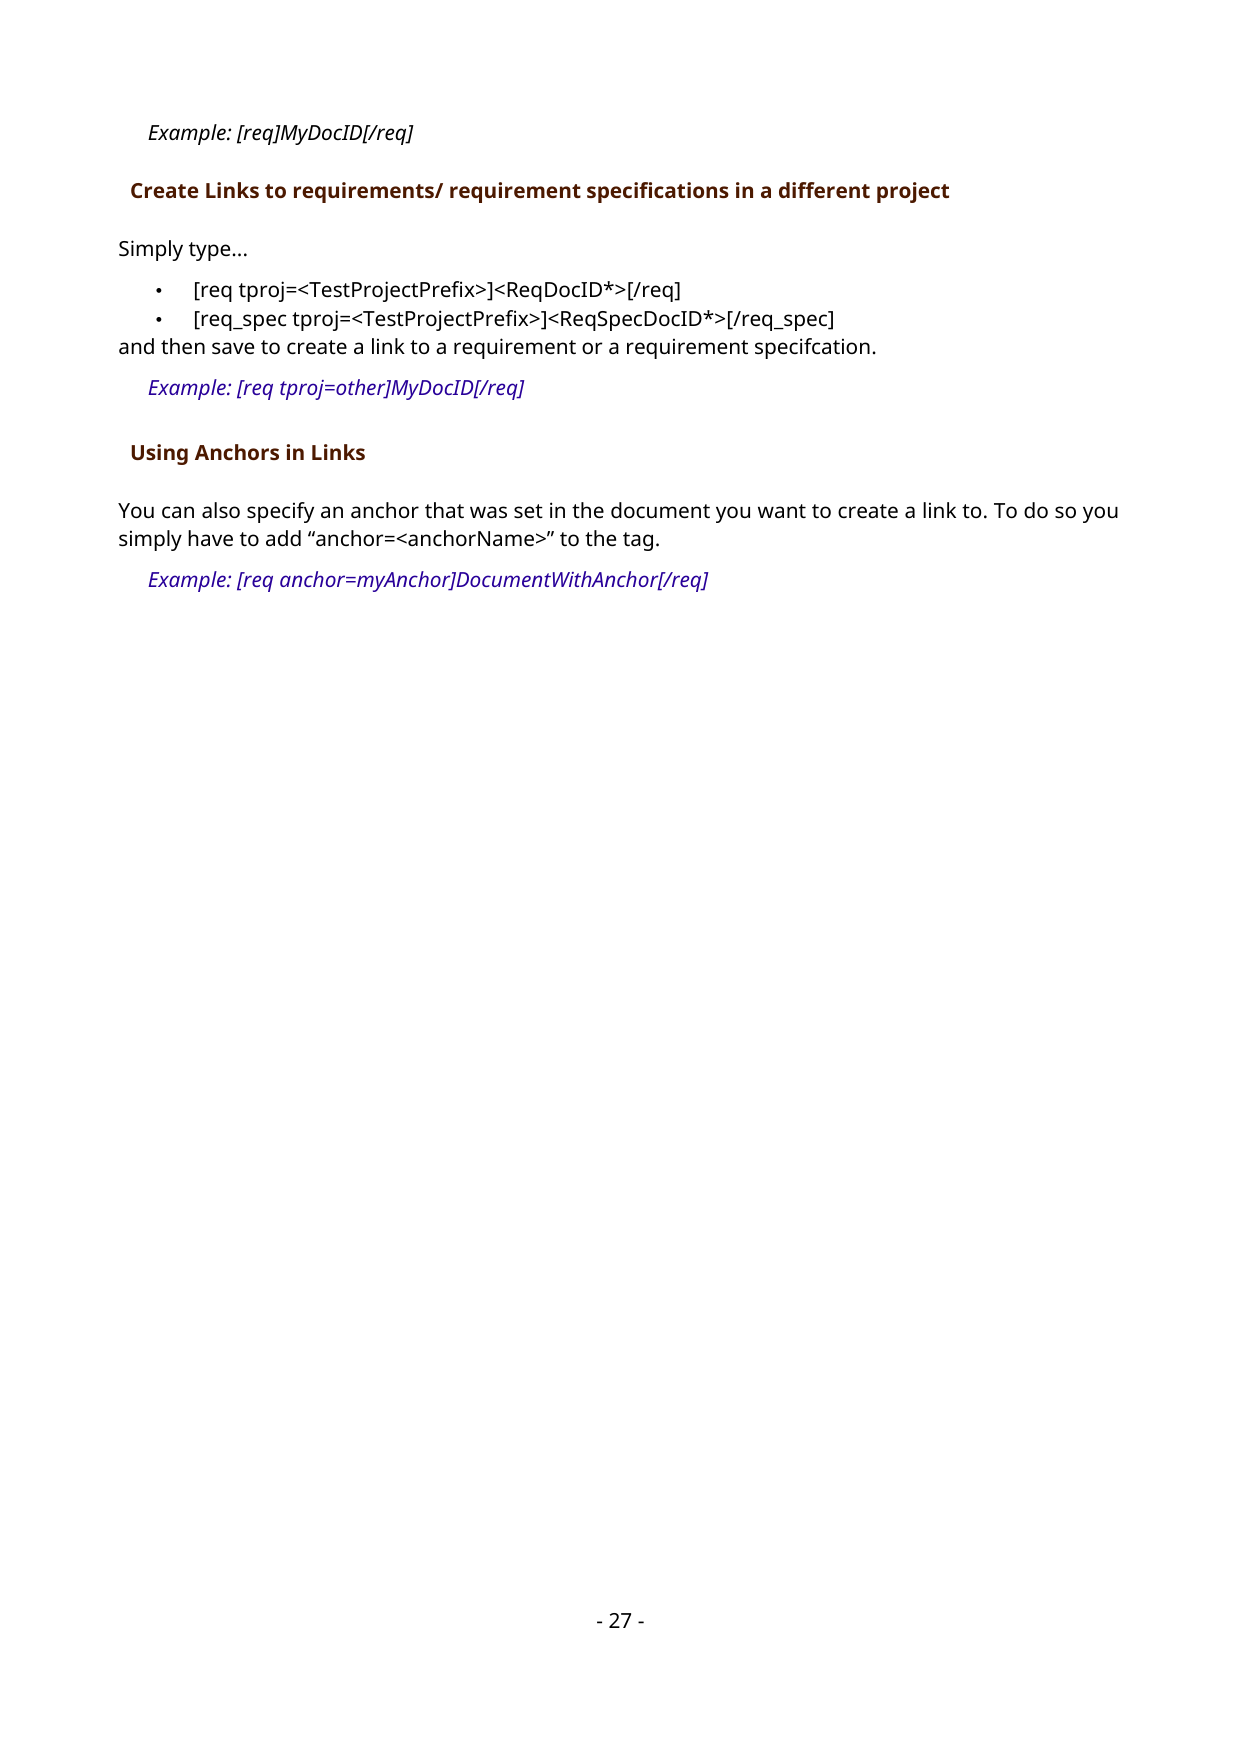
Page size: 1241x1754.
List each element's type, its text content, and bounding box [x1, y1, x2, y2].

subtitle Create Links to requirements/ requirement specifications in a different project [130, 177, 1111, 205]
text and then save to create a link to a requirement or a requirement specifcation. [118, 332, 1122, 361]
subtitle Using Anchors in Links [130, 438, 1111, 466]
text Example: [req anchor=myAnchor]DocumentWithAnchor[/req] [148, 565, 1093, 594]
text Simply type... [118, 234, 1122, 263]
list [req tproj=<TestProjectPrefix>]<ReqDocID*>[/req] [156, 276, 1122, 304]
text You can also specify an anchor that was set in the document you want to create a link to. To do so you simply have to add “anchor=<anchorName>” to the tag. [118, 496, 1122, 553]
list [req_spec tproj=<TestProjectPrefix>]<ReqSpecDocID*>[/req_spec] [156, 304, 1122, 332]
text Example: [req tproj=other]MyDocID[/req] [148, 373, 1093, 402]
text Example: [req]MyDocID[/req] [148, 118, 1093, 147]
